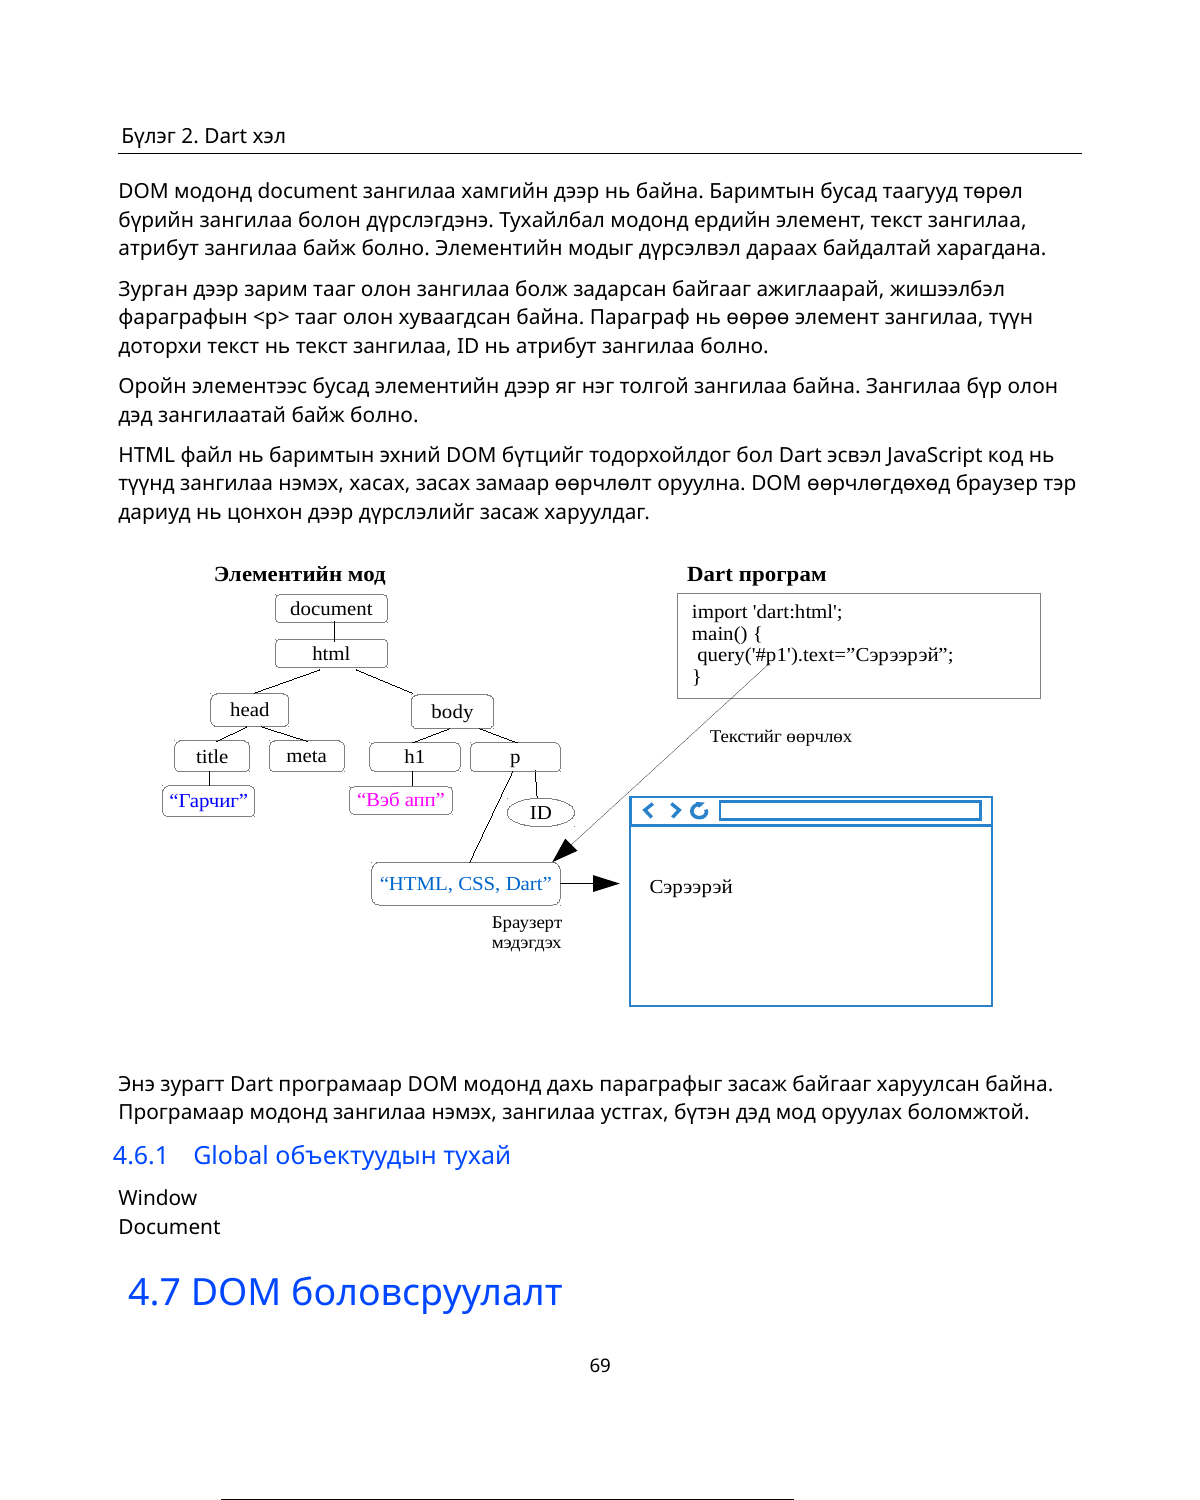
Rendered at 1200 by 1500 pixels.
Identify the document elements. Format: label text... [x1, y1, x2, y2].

text Зурган дээр зарим тааг олон зангилаа болж задарсан байгааг ажиглаарай, жишээлбэл фараграфын <p> тааг олон хуваагдсан байна. Параграф нь өөрөө элемент зангилаа, түүн доторхи текст нь текст зангилаа, ID нь атрибут зангилаа болно. [118, 274, 1082, 359]
text Document [118, 1212, 1082, 1240]
text HTML файл нь баримтын эхний DOM бүтцийг тодорхойлдог бол Dart эсвэл JavaScript код нь түүнд зангилаа нэмэх, хасах, засах замаар өөрчлөлт оруулна. DOM өөрчлөгдөхөд браузер тэр дариуд нь цонхон дээр дүрслэлийг засаж харуулдаг. [118, 440, 1082, 525]
text Энэ зурагт Dart програмаар DOM модонд дахь параграфыг засаж байгааг харуулсан байна. Програмаар модонд зангилаа нэмэх, зангилаа устгах, бүтэн дэд мод оруулах боломжтой. [118, 1069, 1082, 1126]
text Window [118, 1183, 1082, 1212]
text Оройн элементээс бусад элементийн дээр яг нэг толгой зангилаа байна. Зангилаа бүр олон дэд зангилаатай байж болно. [118, 371, 1082, 428]
text DOM модонд document зангилаа хамгийн дээр нь байна. Баримтын бусад таагууд төрөл бүрийн зангилаа болон дүрслэгдэнэ. Тухайлбал модонд ердийн элемент, текст зангилаа, атрибут зангилаа байж болно. Элементийн модыг дүрсэлвэл дараах байдалтай харагдана. [118, 177, 1082, 262]
subtitle DOM боловсруулалт [118, 1265, 1082, 1316]
subtitle Global объектуудын тухай [106, 1137, 1082, 1172]
